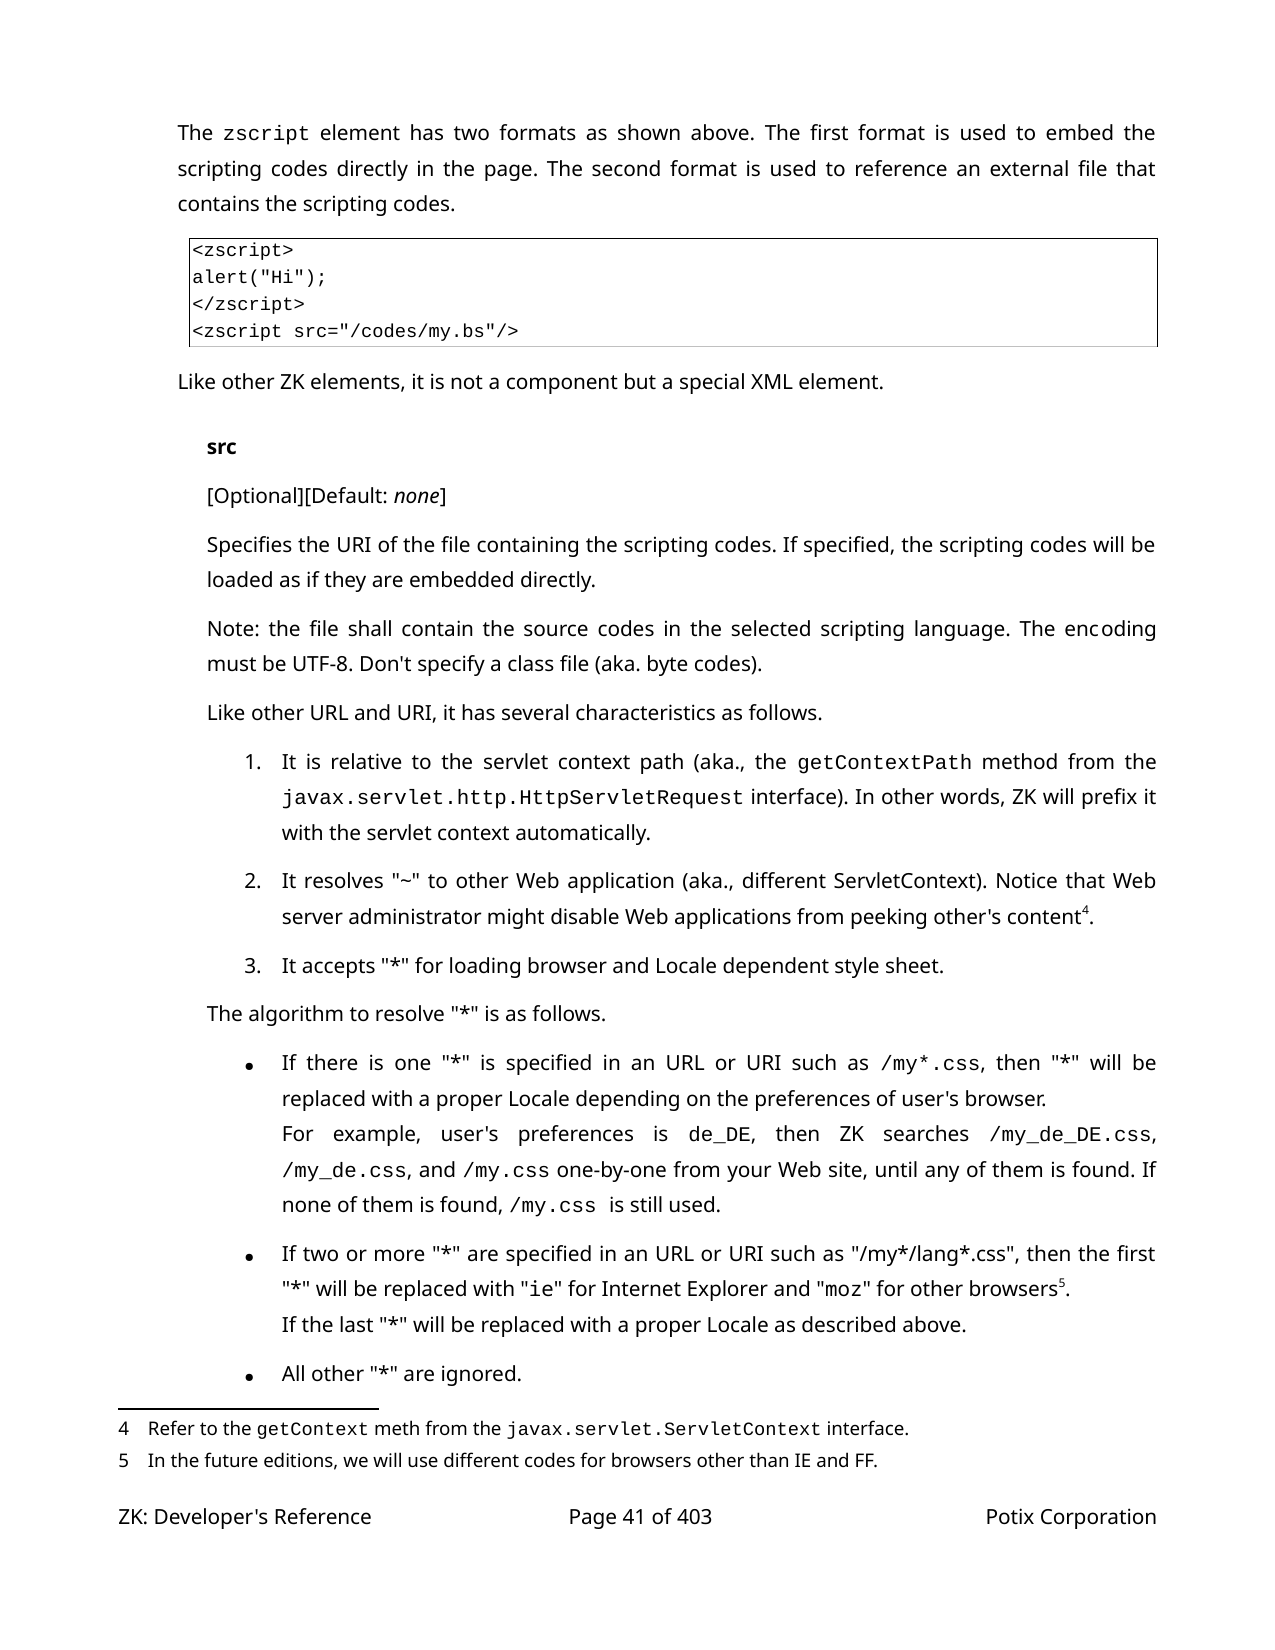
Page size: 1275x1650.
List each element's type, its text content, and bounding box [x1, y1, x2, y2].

text Note: the file shall contain the source codes in the selected scripting language. The encoding must be UTF-8. Don't specify a class file (aka. byte codes). [207, 614, 1157, 677]
text <zscript src="/codes/my.bs"/> [190, 319, 1157, 346]
list It accepts "*" for loading browser and Locale dependent style sheet. [244, 951, 1157, 979]
text The zscript element has two formats as shown above. The first format is used to embed the scripting codes directly in the page. The second format is used to reference an external file that contains the scripting codes. [177, 118, 1157, 217]
text [Optional][Default: none] [207, 481, 1157, 509]
text Like other ZK elements, it is not a component but a special XML element. [177, 367, 1157, 395]
list It resolves "~" to other Web application (aka., different ServletContext). Notice that Web server administrator might disable Web applications from peeking other's content. [244, 867, 1157, 930]
list If there is one "*" is specified in an URL or URI such as /my*.css, then "*" will be replaced with a proper Locale depending on the preferences of user's browser. For example, user's preferences is de_DE, then ZK searches /my_de_DE.css, /my_de.css, and /my.css one-by-one from your Web site, until any of them is found. If none of them is found, /my.css is still used. [244, 1048, 1157, 1219]
list It is relative to the servlet context path (aka., the getContextPath method from the javax.servlet.http.HttpServletRequest interface). In other words, ZK will prefix it with the servlet context automatically. [244, 747, 1157, 846]
text Specifies the URI of the file containing the scripting codes. If specified, the scripting codes will be loaded as if they are embedded directly. [207, 530, 1157, 593]
text Like other URL and URI, it has several characteristics as follows. [207, 698, 1157, 726]
text <zscript> [190, 239, 1157, 262]
list If two or more "*" are specified in an URL or URI such as "/my*/lang*.css", then the first "*" will be replaced with "ie" for Internet Explorer and "moz" for other browsers. If the last "*" will be replaced with a proper Locale as described above. [244, 1239, 1157, 1338]
text The algorithm to resolve "*" is as follows. [207, 999, 1157, 1028]
text </zscript> [190, 292, 1157, 316]
list Refer to the getContext meth from the javax.servlet.ServletContext interface. [118, 1415, 1157, 1441]
subtitle src [207, 432, 1157, 460]
list All other "*" are ignored. [244, 1359, 1157, 1387]
list In the future editions, we will use different codes for browsers other than IE and FF. [118, 1447, 1157, 1473]
text alert("Hi"); [190, 265, 1157, 289]
